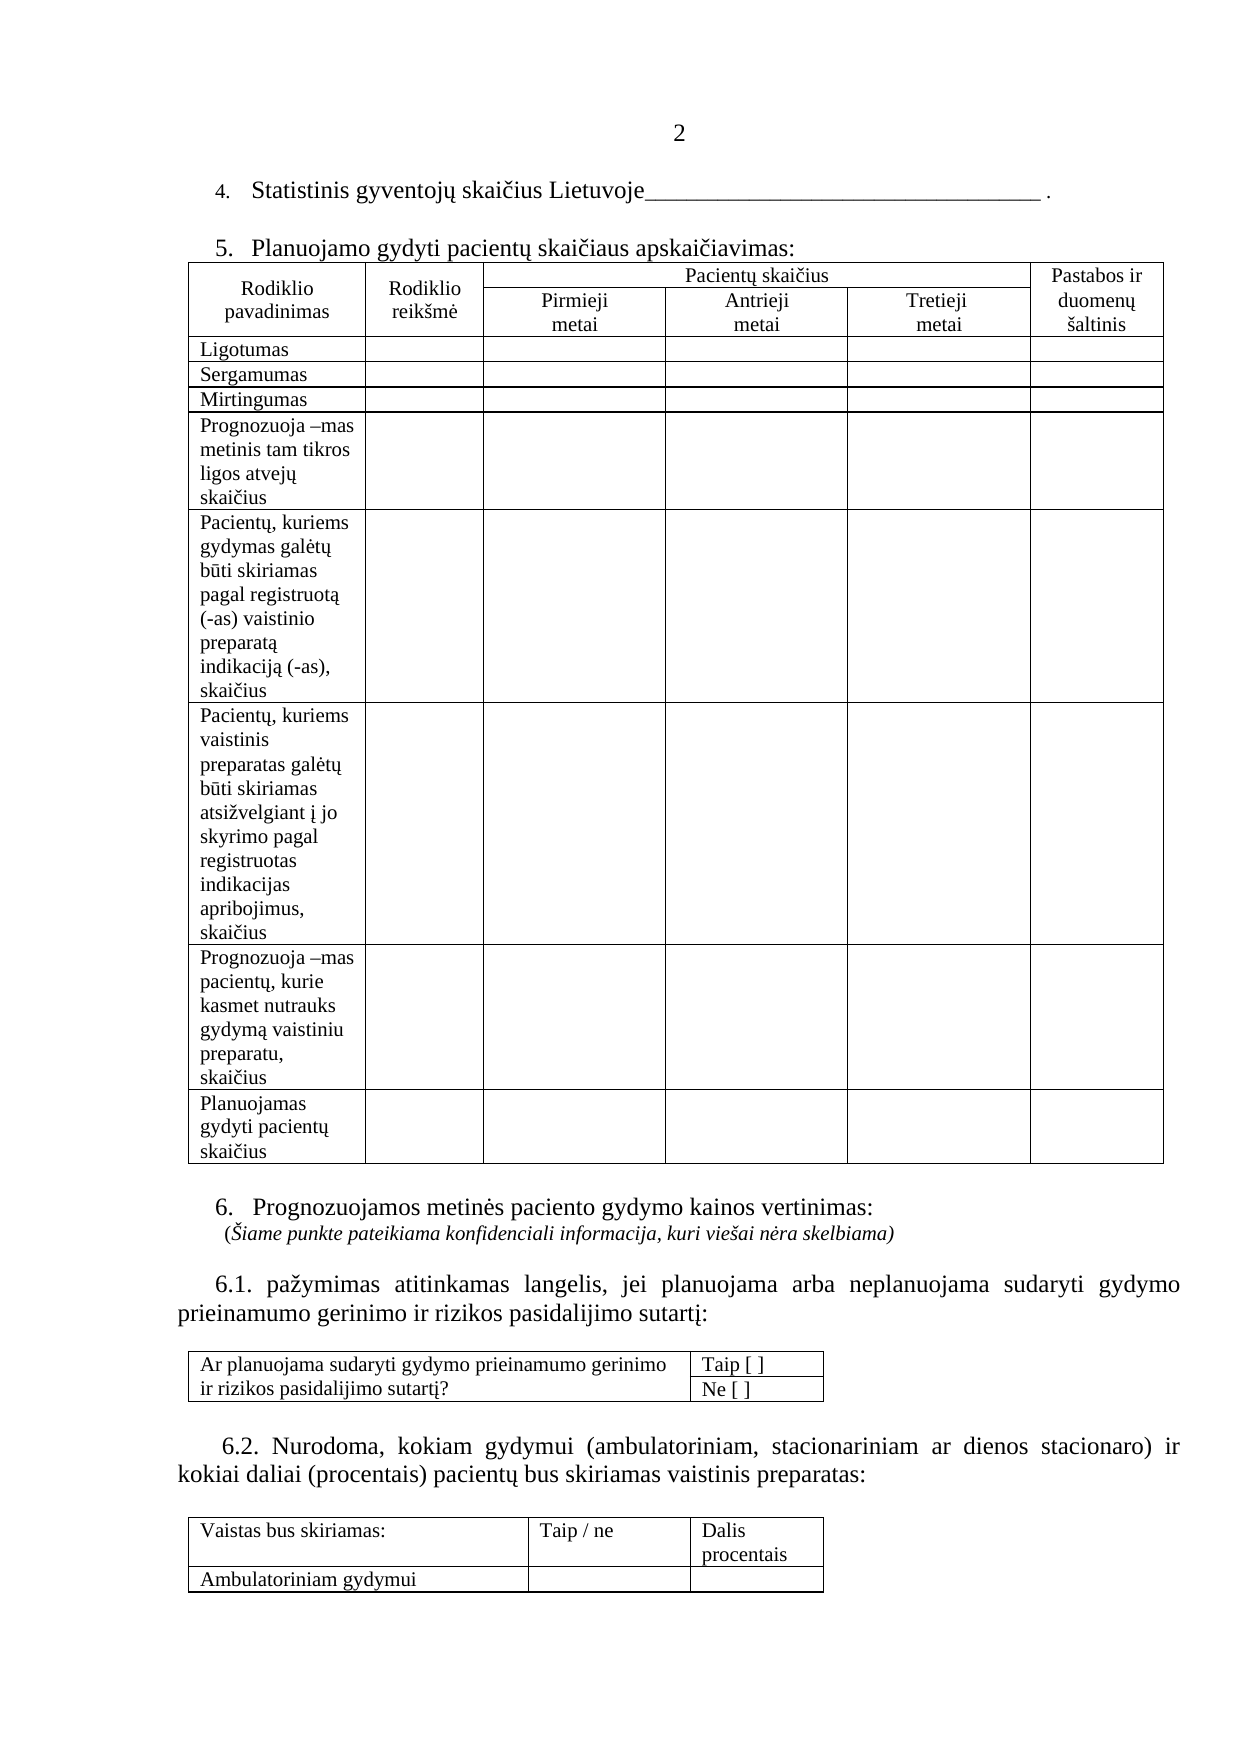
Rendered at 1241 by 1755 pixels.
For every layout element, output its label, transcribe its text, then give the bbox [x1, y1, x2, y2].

table_cell [484, 413, 665, 509]
table_header Rodiklio reikšmė [366, 263, 483, 336]
table_cell [484, 703, 665, 944]
table_cell [666, 362, 847, 386]
text 6.1. pažymimas atitinkamas langelis, jei planuojama arba neplanuojama sudaryti gydymo prieinamumo gerinimo ir rizikos pasidalijimo sutartį: [177, 1269, 1181, 1327]
text 4. Statistinis gyventojų skaičius Lietuvoje______________________________________ . [215, 176, 1181, 204]
table_cell [848, 413, 1030, 509]
table_cell [848, 362, 1030, 386]
table_header Taip / ne [529, 1518, 690, 1566]
table_cell Pacientų, kuriems vaistinis preparatas galėtų būti skiriamas atsižvelgiant į jo skyrimo pagal registruotas indikacijas apribojimus, skaičius [189, 703, 365, 944]
table_cell Planuojamas gydyti pacientų skaičius [189, 1090, 365, 1163]
table_header Ar planuojama sudaryti gydymo prieinamumo gerinimo ir rizikos pasidalijimo sutartį? [189, 1352, 690, 1401]
table_cell [848, 1090, 1030, 1163]
table_cell [1031, 510, 1163, 702]
table_cell Tretieji metai [848, 288, 1030, 336]
table_cell Pirmieji metai [484, 288, 665, 336]
table_cell [666, 703, 847, 944]
table_cell [666, 1090, 847, 1163]
table_cell [366, 388, 483, 411]
table_cell Mirtingumas [189, 388, 365, 411]
table_cell Sergamumas [189, 362, 365, 386]
table_cell [1031, 945, 1163, 1089]
table_cell [366, 413, 483, 509]
table_cell [848, 388, 1030, 411]
table_cell [484, 510, 665, 702]
table_cell Antrieji metai [666, 288, 847, 336]
table_cell [484, 388, 665, 411]
table_cell [1031, 337, 1163, 361]
table_cell [666, 388, 847, 411]
text 5. Planuojamo gydyti pacientų skaičiaus apskaičiavimas: [215, 233, 1181, 262]
table_cell Pacientų, kuriems gydymas galėtų būti skiriamas pagal registruotą (-as) vaistinio preparatą indikaciją (-as), skaičius [189, 510, 365, 702]
table_cell [366, 945, 483, 1089]
text 6. Prognozuojamos metinės paciento gydymo kainos vertinimas: [215, 1192, 1181, 1221]
table_cell [1031, 1090, 1163, 1163]
table_cell [1031, 362, 1163, 386]
table_cell [666, 413, 847, 509]
table_cell Prognozuoja –mas metinis tam tikros ligos atvejų skaičius [189, 413, 365, 509]
table_cell [1031, 413, 1163, 509]
table_cell [691, 1567, 823, 1591]
table_header Pacientų skaičius [484, 263, 1030, 287]
table_cell [848, 510, 1030, 702]
text 6.2. Nurodoma, kokiam gydymui (ambulatoriniam, stacionariniam ar dienos stacionaro) ir kokiai daliai (procentais) pacientų bus skiriamas vaistinis preparatas: [177, 1431, 1181, 1488]
table_header Pastabos ir duomenų šaltinis [1031, 263, 1163, 336]
table_header Rodiklio pavadinimas [189, 263, 365, 336]
table_cell [666, 337, 847, 361]
table_cell [484, 1090, 665, 1163]
table_header Vaistas bus skiriamas: [189, 1518, 528, 1566]
table_cell [848, 337, 1030, 361]
text (Šiame punkte pateikiama konfidenciali informacija, kuri viešai nėra skelbiama) [177, 1221, 1181, 1245]
table_cell Ambulatoriniam gydymui [189, 1567, 528, 1591]
table_cell [484, 945, 665, 1089]
table_header Taip [ ] [691, 1352, 823, 1376]
table_cell [848, 703, 1030, 944]
table_cell [484, 337, 665, 361]
table_cell [1031, 388, 1163, 411]
table_cell [366, 703, 483, 944]
table_cell [529, 1567, 690, 1591]
table_cell Ligotumas [189, 337, 365, 361]
table_header Dalis procentais [691, 1518, 823, 1566]
table_cell [366, 362, 483, 386]
table_cell [1031, 703, 1163, 944]
table_cell [366, 337, 483, 361]
table_cell Prognozuoja –mas pacientų, kurie kasmet nutrauks gydymą vaistiniu preparatu, skaičius [189, 945, 365, 1089]
table_cell Ne [ ] [691, 1377, 823, 1401]
table_cell [666, 945, 847, 1089]
table_cell [366, 1090, 483, 1163]
table_cell [848, 945, 1030, 1089]
table_cell [484, 362, 665, 386]
table_cell [666, 510, 847, 702]
table_cell [366, 510, 483, 702]
